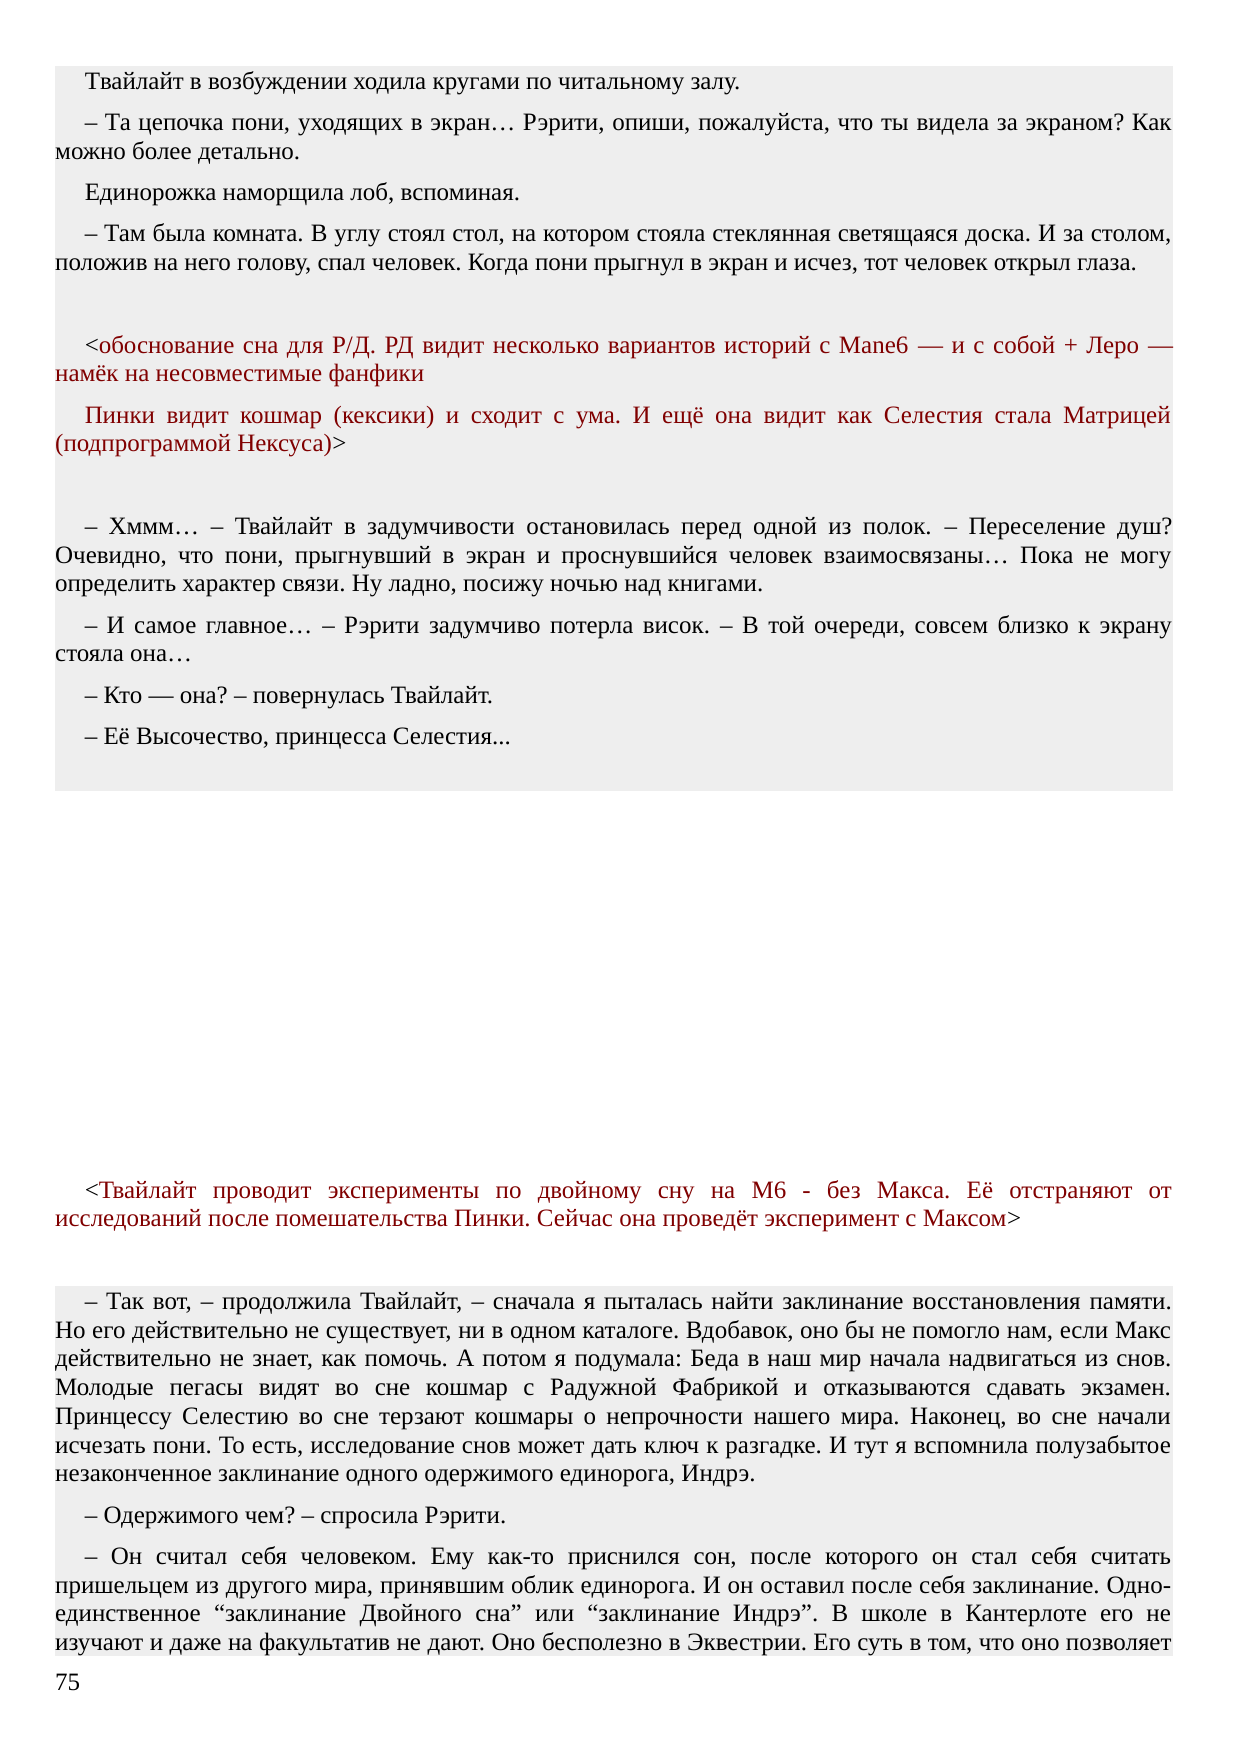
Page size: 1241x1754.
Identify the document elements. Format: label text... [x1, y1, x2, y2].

text – Та цепочка пони, уходящих в экран… Рэрити, опиши, пожалуйста, что ты видела за экраном? Как можно более детально. [55, 107, 1173, 165]
text – Так вот, – продолжила Твайлайт, – сначала я пыталась найти заклинание восстановления памяти. Но его действительно не существует, ни в одном каталоге. Вдобавок, оно бы не помогло нам, если Макс действительно не знает, как помочь. А потом я подумала: Беда в наш мир начала надвигаться из снов. Молодые пегасы видят во сне кошмар с Радужной Фабрикой и отказываются сдавать экзамен. Принцессу Селестию во сне терзают кошмары о непрочности нашего мира. Наконец, во сне начали исчезать пони. То есть, исследование снов может дать ключ к разгадке. И тут я вспомнила полузабытое незаконченное заклинание одного одержимого единорога, Индрэ. [55, 1286, 1173, 1487]
text – И самое главное… – Рэрити задумчиво потерла висок. – В той очереди, совсем близко к экрану стояла она… [55, 610, 1173, 667]
text – Кто — она? – повернулась Твайлайт. [55, 680, 1173, 708]
text – Хммм… – Твайлайт в задумчивости остановилась перед одной из полок. – Переселение душ? Очевидно, что пони, прыгнувший в экран и проснувшийся человек взаимосвязаны… Пока не могу определить характер связи. Ну ладно, посижу ночью над книгами. [55, 511, 1173, 597]
text Пинки видит кошмар (кексики) и сходит с ума. И ещё она видит как Селестия стала Матрицей (подпрограммой Нексуса)> [55, 400, 1173, 457]
text Твайлайт в возбуждении ходила кругами по читальному залу. [55, 66, 1173, 95]
text – Её Высочество, принцесса Селестия... [55, 721, 1173, 750]
text – Одержимого чем? – спросила Рэрити. [55, 1500, 1173, 1528]
text – Он считал себя человеком. Ему как-то приснился сон, после которого он стал себя считать пришельцем из другого мира, принявшим облик единорога. И он оставил после себя заклинание. Одно-единственное “заклинание Двойного сна” или “заклинание Индрэ”. В школе в Кантерлоте его не изучают и даже на факультатив не дают. Оно бесполезно в Эквестрии. Его суть в том, что оно позволяет [55, 1541, 1173, 1656]
text <Твайлайт проводит эксперименты по двойному сну на М6 - без Макса. Её отстраняют от исследований после помешательства Пинки. Сейчас она проведёт эксперимент с Максом> [55, 1175, 1173, 1232]
text – Там была комната. В углу стоял стол, на котором стояла стеклянная светящаяся доска. И за столом, положив на него голову, спал человек. Когда пони прыгнул в экран и исчез, тот человек открыл глаза. [55, 218, 1173, 276]
text <обоснование сна для Р/Д. РД видит несколько вариантов историй с Mane6 — и с собой + Леро — намёк на несовместимые фанфики [55, 330, 1173, 387]
text Единорожка наморщила лоб, вспоминая. [55, 177, 1173, 206]
